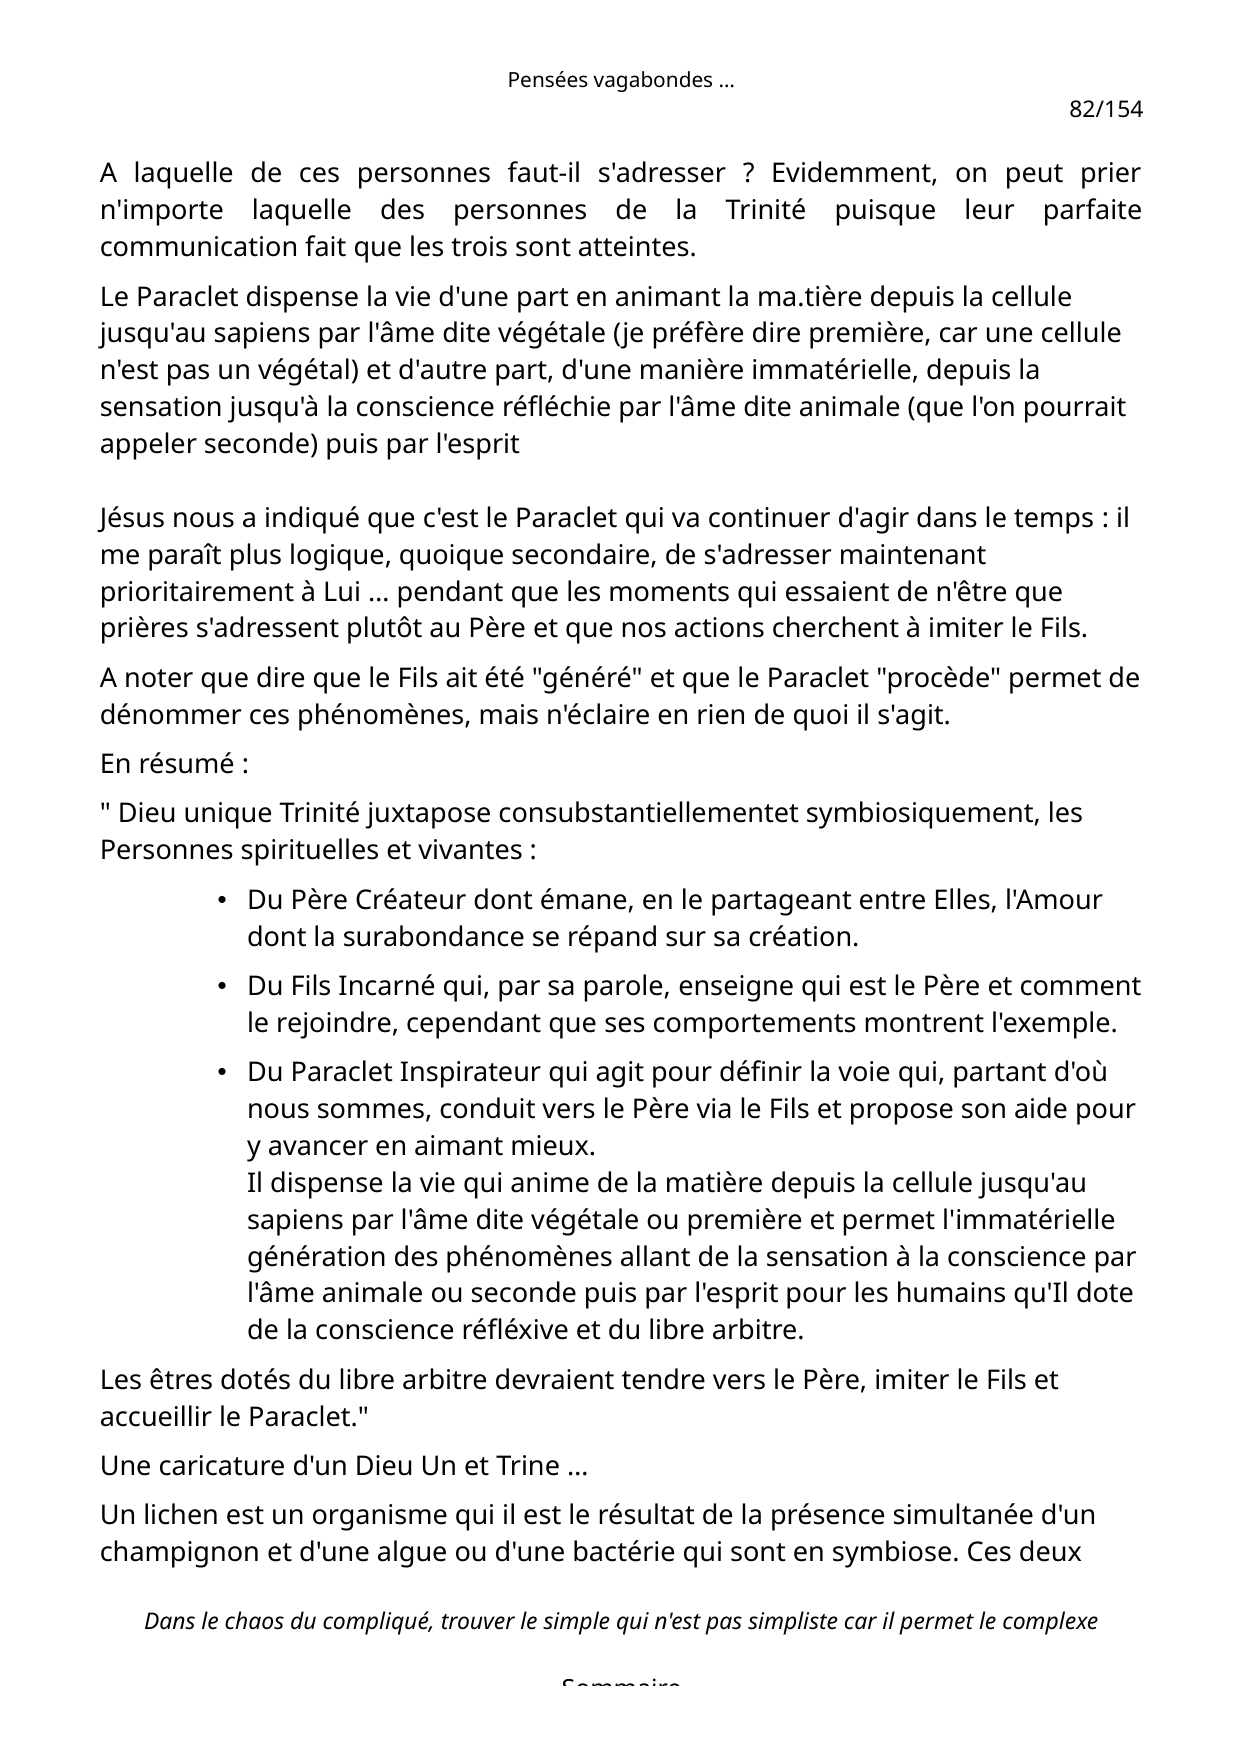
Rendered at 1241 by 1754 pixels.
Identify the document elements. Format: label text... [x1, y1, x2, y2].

text Une caricature d'un Dieu Un et Trine … [99, 1446, 1143, 1483]
text " Dieu unique Trinité juxtapose consubstantiellementet symbiosiquement, les Personnes spirituelles et vivantes : [99, 794, 1143, 868]
text Le Paraclet dispense la vie d'une part en animant la ma.tière depuis la cellule jusqu'au sapiens par l'âme dite végétale (je préfère dire première, car une cellule n'est pas un végétal) et d'autre part, d'une manière immatérielle, depuis la sensation jusqu'à la conscience réfléchie par l'âme dite animale (que l'on pourrait appeler seconde) puis par l'esprit Jésus nous a indiqué que c'est le Paraclet qui va continuer d'agir dans le temps : il me paraît plus logique, quoique secondaire, de s'adresser maintenant prioritairement à Lui … pendant que les moments qui essaient de n'être que prières s'adressent plutôt au Père et que nos actions cherchent à imiter le Fils. [99, 277, 1143, 646]
text A laquelle de ces personnes faut-il s'adresser ? Evidemment, on peut prier n'importe laquelle des personnes de la Trinité puisque leur parfaite communication fait que les trois sont atteintes. [99, 154, 1143, 264]
text En résumé : [99, 744, 1143, 781]
text A noter que dire que le Fils ait été "généré" et que le Paraclet "procède" permet de dénommer ces phénomènes, mais n'éclaire en rien de quoi il s'agit. [99, 658, 1143, 732]
list Du Fils Incarné qui, par sa parole, enseigne qui est le Père et comment le rejoindre, cependant que ses comportements montrent l'exemple. [217, 966, 1143, 1040]
list Du Père Créateur dont émane, en le partageant entre Elles, l'Amour dont la surabondance se répand sur sa création. [217, 880, 1143, 954]
text Les êtres dotés du libre arbitre devraient tendre vers le Père, imiter le Fils et accueillir le Paraclet." [99, 1360, 1143, 1434]
list Du Paraclet Inspirateur qui agit pour définir la voie qui, partant d'où nous sommes, conduit vers le Père via le Fils et propose son aide pour y avancer en aimant mieux. Il dispense la vie qui anime de la matière depuis la cellule jusqu'au sapiens par l'âme dite végétale ou première et permet l'immatérielle génération des phénomènes allant de la sensation à la conscience par l'âme animale ou seconde puis par l'esprit pour les humains qu'Il dote de la conscience réfléxive et du libre arbitre. [217, 1053, 1143, 1348]
text Un lichen est un organisme qui il est le résultat de la présence simultanée d'un champignon et d'une algue ou d'une bactérie qui sont en symbiose. Ces deux [99, 1496, 1143, 1569]
